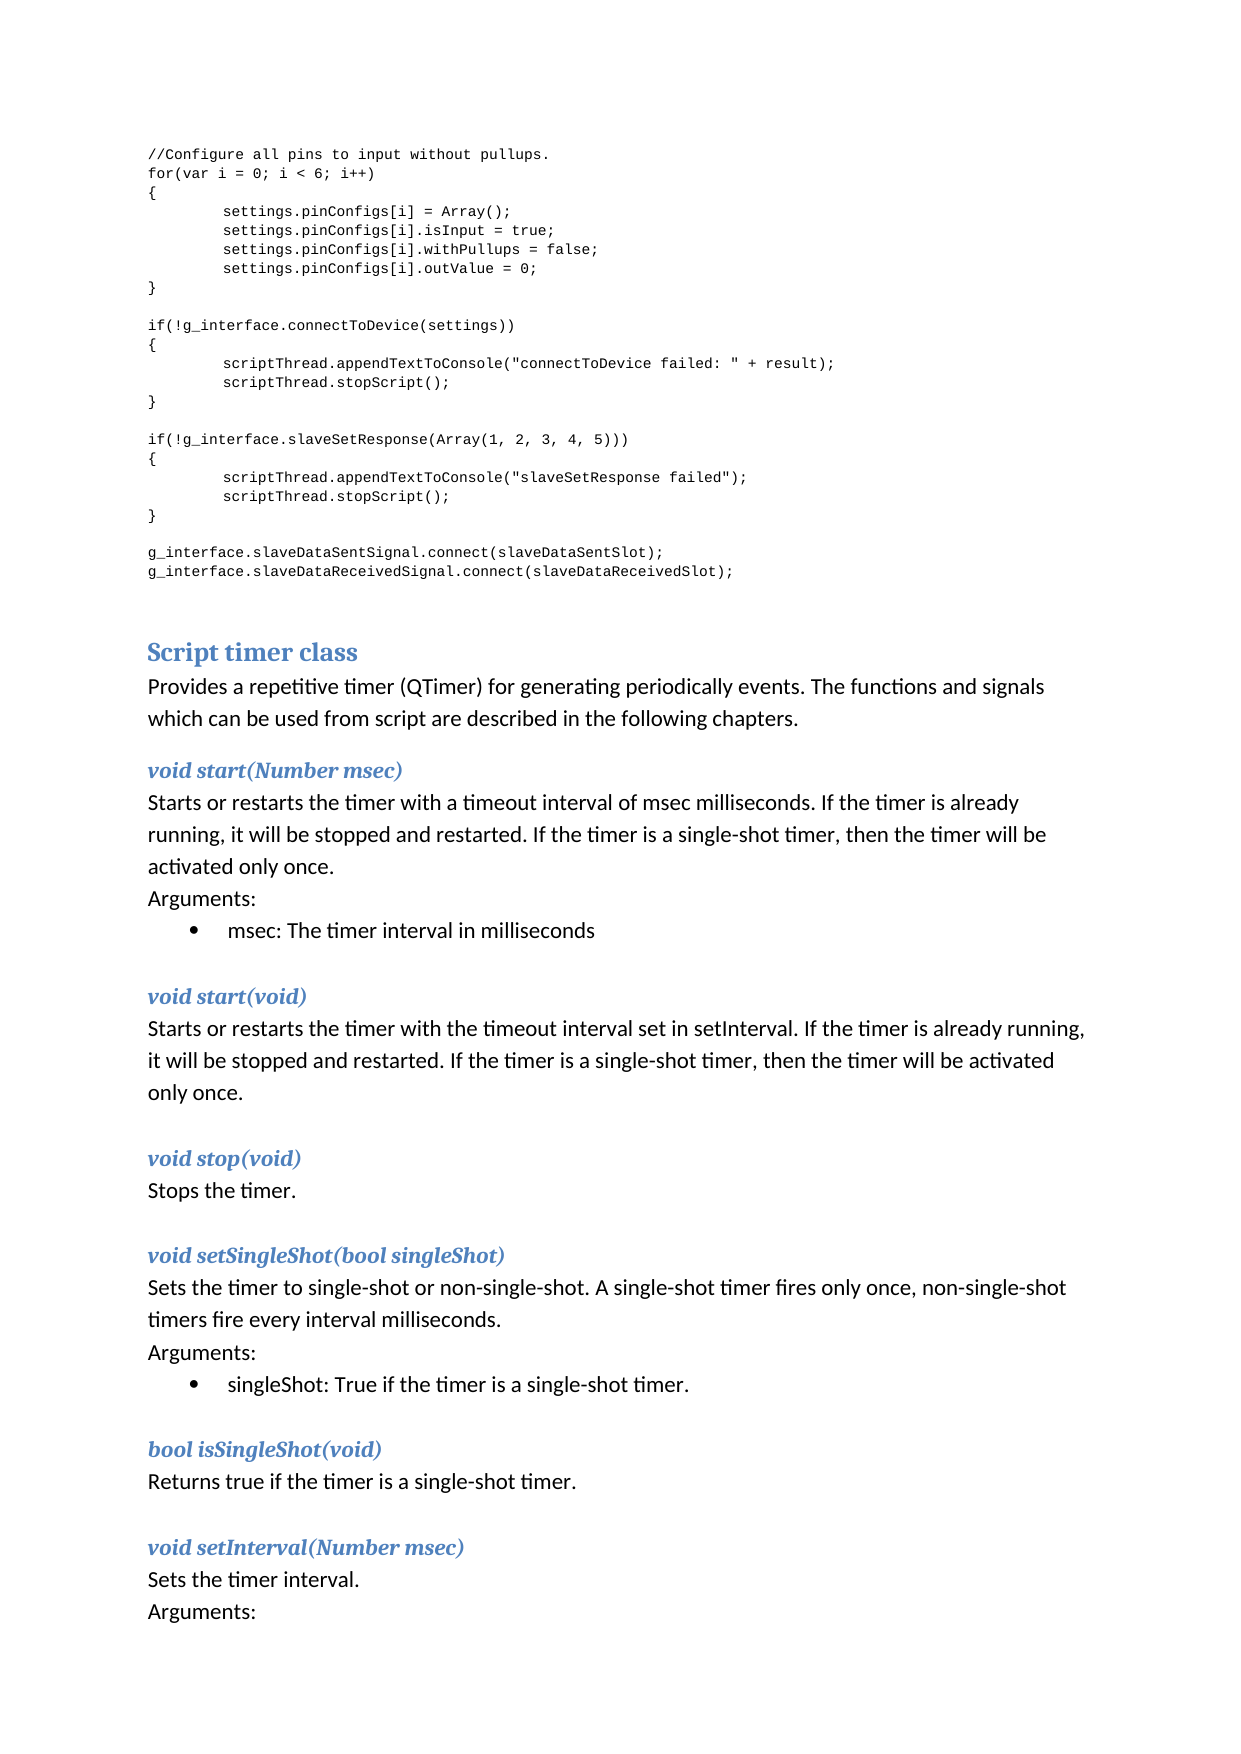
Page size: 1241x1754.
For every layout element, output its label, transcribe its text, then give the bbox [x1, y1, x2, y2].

subtitle bool isSingleShot(void) [148, 1437, 1093, 1464]
text Starts or restarts the timer with a timeout interval of msec milliseconds. If the timer is already running, it will be stopped and restarted. If the timer is a single-shot timer, then the timer will be activated only once. [148, 788, 1093, 880]
text settings.pinConfigs[i].outValue = 0; [148, 261, 1093, 278]
text //Configure all pins to input without pullups. [148, 148, 1093, 164]
list msec: The timer interval in milliseconds [190, 917, 1093, 944]
text } [148, 280, 1093, 297]
text Starts or restarts the timer with the timeout interval set in setInterval. If the timer is already running, it will be stopped and restarted. If the timer is a single-shot timer, then the timer will be activated only once. [148, 1014, 1093, 1106]
text Provides a repetitive timer (QTimer) for generating periodically events. The functions and signals which can be used from script are described in the following chapters. [148, 672, 1093, 733]
text settings.pinConfigs[i].withPullups = false; [148, 242, 1093, 259]
subtitle void start(void) [148, 984, 1093, 1010]
text scriptThread.appendTextToConsole("slaveSetResponse failed"); [148, 470, 1093, 486]
text Sets the timer interval. [148, 1565, 1093, 1593]
text Arguments: [148, 884, 1093, 912]
text settings.pinConfigs[i].isInput = true; [148, 223, 1093, 240]
text g_interface.slaveDataSentSignal.connect(slaveDataSentSlot); [148, 546, 1093, 562]
text Returns true if the timer is a single-shot timer. [148, 1467, 1093, 1496]
subtitle void setInterval(Number msec) [148, 1535, 1093, 1561]
text { [148, 451, 1093, 467]
subtitle void start(Number msec) [148, 758, 1093, 784]
text scriptThread.stopScript(); [148, 489, 1093, 505]
text g_interface.slaveDataReceivedSignal.connect(slaveDataReceivedSlot); [148, 565, 1093, 581]
subtitle Script timer class [148, 637, 1093, 668]
subtitle void setSingleShot(bool singleShot) [148, 1243, 1093, 1269]
text scriptThread.stopScript(); [148, 375, 1093, 392]
subtitle void stop(void) [148, 1146, 1093, 1172]
text Stops the timer. [148, 1176, 1093, 1204]
text for(var i = 0; i < 6; i++) [148, 167, 1093, 183]
text Arguments: [148, 1338, 1093, 1366]
text { [148, 186, 1093, 202]
text { [148, 337, 1093, 354]
text Sets the timer to single-shot or non-single-shot. A single-shot timer fires only once, non-single-shot timers fire every interval milliseconds. [148, 1273, 1093, 1334]
text if(!g_interface.slaveSetResponse(Array(1, 2, 3, 4, 5))) [148, 432, 1093, 448]
text scriptThread.appendTextToConsole("connectToDevice failed: " + result); [148, 356, 1093, 373]
list singleShot: True if the timer is a single-shot timer. [190, 1370, 1093, 1398]
text if(!g_interface.connectToDevice(settings)) [148, 318, 1093, 335]
text settings.pinConfigs[i] = Array(); [148, 204, 1093, 221]
text } [148, 394, 1093, 411]
text } [148, 508, 1093, 524]
text Arguments: [148, 1597, 1093, 1625]
